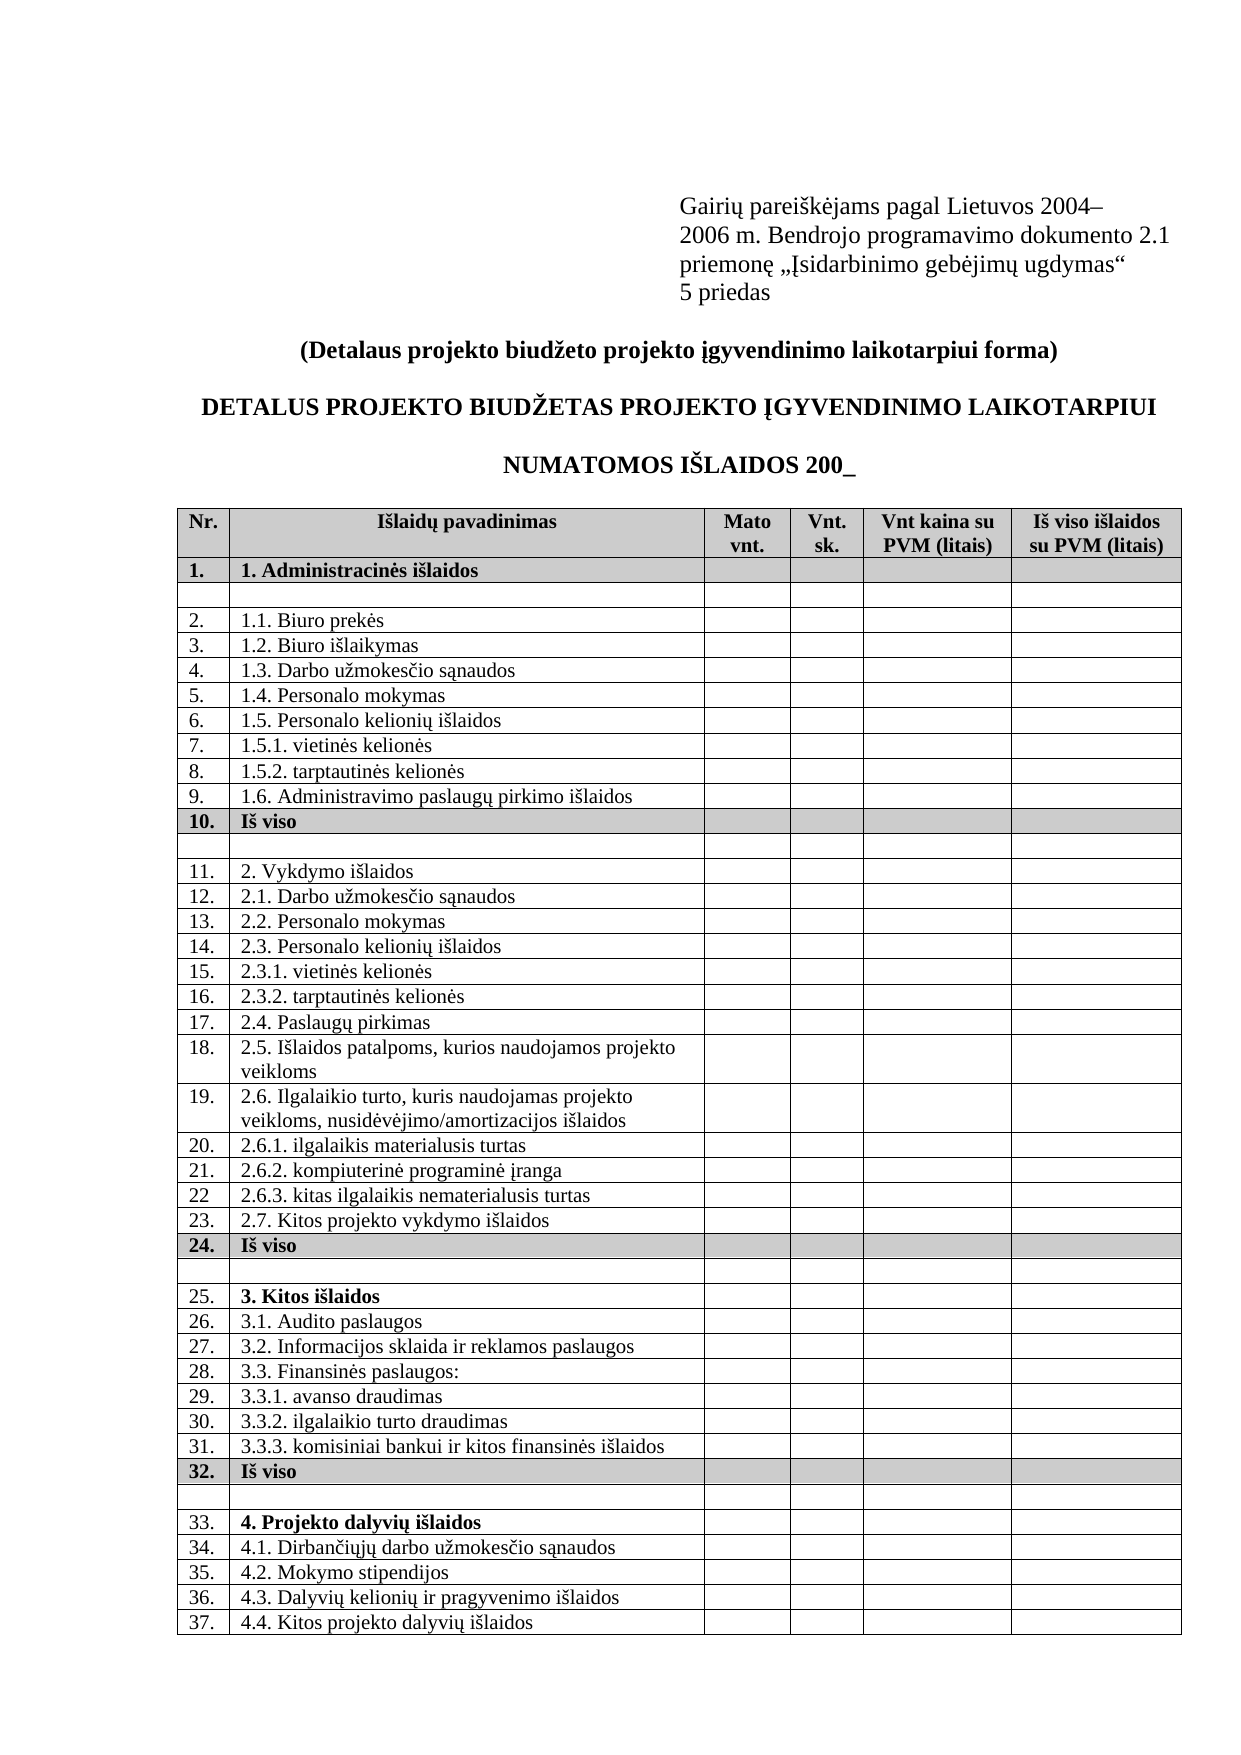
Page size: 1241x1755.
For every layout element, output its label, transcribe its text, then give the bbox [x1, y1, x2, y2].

table_cell [864, 1585, 1011, 1609]
table_cell [1012, 959, 1181, 983]
table_cell [1012, 608, 1181, 632]
table_cell [705, 1610, 790, 1634]
text 2006 m. Bendrojo programavimo dokumento 2.1 [177, 220, 1181, 249]
table_cell [1012, 1084, 1181, 1132]
table_cell 3.3.2. ilgalaikio turto draudimas [230, 1409, 704, 1433]
table_cell [864, 583, 1011, 607]
table_cell 1. Administracinės išlaidos [230, 558, 704, 582]
table_cell 4.1. Dirbančiųjų darbo užmokesčio sąnaudos [230, 1535, 704, 1559]
table_cell [791, 909, 863, 933]
table_cell [864, 1384, 1011, 1408]
table_cell [791, 1035, 863, 1083]
table_cell [864, 633, 1011, 657]
table_cell [864, 884, 1011, 908]
table_cell [230, 1485, 704, 1508]
table_cell [1012, 1334, 1181, 1358]
table_cell [1012, 683, 1181, 707]
table_cell 12. [178, 884, 229, 908]
table_cell [1012, 1409, 1181, 1433]
table_cell [705, 1510, 790, 1534]
table_cell 23. [178, 1208, 229, 1232]
text 5 priedas [177, 277, 1181, 306]
table_cell [705, 633, 790, 657]
table_cell [791, 884, 863, 908]
table_cell 8. [178, 759, 229, 783]
table_cell 2.6.2. kompiuterinė programinė įranga [230, 1158, 704, 1182]
table_cell [178, 1485, 229, 1508]
table_cell [864, 734, 1011, 757]
table_cell 2.4. Paslaugų pirkimas [230, 1010, 704, 1034]
table_cell [705, 1485, 790, 1508]
table_cell [791, 1485, 863, 1508]
table_cell [791, 708, 863, 732]
table_cell [864, 558, 1011, 582]
table_cell 3.3.1. avanso draudimas [230, 1384, 704, 1408]
table_cell [705, 1535, 790, 1559]
table_cell [1012, 1284, 1181, 1308]
table_cell [864, 909, 1011, 933]
table_cell [1012, 558, 1181, 582]
table_cell [864, 859, 1011, 883]
table_cell 1.5. Personalo kelionių išlaidos [230, 708, 704, 732]
table_header Nr. [178, 509, 229, 557]
table_cell 2.6.3. kitas ilgalaikis nematerialusis turtas [230, 1183, 704, 1207]
table_cell 2.5. Išlaidos patalpoms, kurios naudojamos projekto veikloms [230, 1035, 704, 1083]
table_cell [864, 1234, 1011, 1257]
table_cell [791, 583, 863, 607]
table_cell [1012, 1010, 1181, 1034]
table_cell [864, 1459, 1011, 1483]
table_cell [1012, 834, 1181, 858]
table_cell 17. [178, 1010, 229, 1034]
table_cell [1012, 1133, 1181, 1157]
table_cell [791, 633, 863, 657]
text (Detalaus projekto biudžeto projekto įgyvendinimo laikotarpiui forma) [177, 335, 1181, 364]
table_cell [864, 1259, 1011, 1283]
table_cell [1012, 759, 1181, 783]
table_cell 2.3.1. vietinės kelionės [230, 959, 704, 983]
table_cell 13. [178, 909, 229, 933]
table_cell [791, 1560, 863, 1584]
table_cell [1012, 1459, 1181, 1483]
table_header Mato vnt. [705, 509, 790, 557]
table_cell 2. Vykdymo išlaidos [230, 859, 704, 883]
table_cell [791, 985, 863, 1008]
table_cell [864, 1409, 1011, 1433]
table_cell [791, 1585, 863, 1609]
table_cell [705, 1384, 790, 1408]
table_cell [1012, 1610, 1181, 1634]
table_cell [705, 734, 790, 757]
table_cell [864, 809, 1011, 833]
table_cell [1012, 1158, 1181, 1182]
table_cell [1012, 784, 1181, 808]
table_cell [1012, 1035, 1181, 1083]
table_cell [1012, 1560, 1181, 1584]
table_cell [230, 1259, 704, 1283]
table_cell [791, 1010, 863, 1034]
table_cell [705, 1234, 790, 1257]
table_cell [864, 1158, 1011, 1182]
table_cell [705, 1560, 790, 1584]
table_cell 2. [178, 608, 229, 632]
table_cell [1012, 859, 1181, 883]
table_cell [705, 959, 790, 983]
table_cell 27. [178, 1334, 229, 1358]
table_cell [864, 784, 1011, 808]
table_cell [1012, 1585, 1181, 1609]
table_cell [705, 1035, 790, 1083]
table_cell Iš viso [230, 1234, 704, 1257]
table_cell [1012, 583, 1181, 607]
table_cell [864, 1610, 1011, 1634]
table_cell [864, 658, 1011, 682]
table_cell 2.6. Ilgalaikio turto, kuris naudojamas projekto veikloms, nusidėvėjimo/amortizacijos išlaidos [230, 1084, 704, 1132]
table_cell [1012, 884, 1181, 908]
table_cell 2.1. Darbo užmokesčio sąnaudos [230, 884, 704, 908]
table_cell 1.3. Darbo užmokesčio sąnaudos [230, 658, 704, 682]
table_cell [705, 1409, 790, 1433]
table_cell [791, 1359, 863, 1383]
table_cell [864, 934, 1011, 958]
table_cell [791, 1309, 863, 1333]
table_cell [864, 1359, 1011, 1383]
table_header Vnt. sk. [791, 509, 863, 557]
table_cell [791, 658, 863, 682]
table_cell [1012, 1259, 1181, 1283]
table_cell 2.6.1. ilgalaikis materialusis turtas [230, 1133, 704, 1157]
table_cell [705, 658, 790, 682]
table_cell [178, 583, 229, 607]
table_cell [705, 809, 790, 833]
table_cell [864, 959, 1011, 983]
table_cell Iš viso [230, 1459, 704, 1483]
table_cell 18. [178, 1035, 229, 1083]
table_cell [864, 1309, 1011, 1333]
table_cell 1.1. Biuro prekės [230, 608, 704, 632]
table_cell [791, 683, 863, 707]
table_cell 31. [178, 1434, 229, 1458]
table_cell [705, 934, 790, 958]
table_cell [791, 759, 863, 783]
table_cell [791, 1409, 863, 1433]
table_cell 1.2. Biuro išlaikymas [230, 633, 704, 657]
table_cell [705, 708, 790, 732]
table_cell 33. [178, 1510, 229, 1534]
table_cell [705, 1158, 790, 1182]
table_cell 3.3. Finansinės paslaugos: [230, 1359, 704, 1383]
table_cell [864, 985, 1011, 1008]
table_cell [864, 1035, 1011, 1083]
table_cell 4. Projekto dalyvių išlaidos [230, 1510, 704, 1534]
table_cell [864, 1183, 1011, 1207]
table_cell 22 [178, 1183, 229, 1207]
table_cell 15. [178, 959, 229, 983]
table_cell [230, 583, 704, 607]
table_cell [864, 1510, 1011, 1534]
table_cell [1012, 1309, 1181, 1333]
table_cell [791, 558, 863, 582]
table_cell [705, 683, 790, 707]
table_cell 5. [178, 683, 229, 707]
table_cell [1012, 708, 1181, 732]
table_cell 37. [178, 1610, 229, 1634]
table_cell [791, 1459, 863, 1483]
table_cell [791, 1334, 863, 1358]
table_cell [1012, 909, 1181, 933]
table_cell 32. [178, 1459, 229, 1483]
table_cell 2.3.2. tarptautinės kelionės [230, 985, 704, 1008]
table_cell 26. [178, 1309, 229, 1333]
table_cell [1012, 1510, 1181, 1534]
table_cell [791, 1535, 863, 1559]
table_cell 3. Kitos išlaidos [230, 1284, 704, 1308]
table_cell 4. [178, 658, 229, 682]
table_cell [1012, 809, 1181, 833]
table_cell [864, 1084, 1011, 1132]
table_cell [705, 1183, 790, 1207]
table_cell [705, 1133, 790, 1157]
table_cell [705, 759, 790, 783]
table_cell [791, 1259, 863, 1283]
table_cell [791, 1234, 863, 1257]
table_cell [1012, 934, 1181, 958]
table_cell [864, 1485, 1011, 1508]
table_cell 4.3. Dalyvių kelionių ir pragyvenimo išlaidos [230, 1585, 704, 1609]
table_cell [791, 1183, 863, 1207]
table_cell [864, 608, 1011, 632]
table_cell [864, 1284, 1011, 1308]
table_cell [791, 1158, 863, 1182]
table_cell 4.2. Mokymo stipendijos [230, 1560, 704, 1584]
table_cell [705, 784, 790, 808]
table_cell [178, 1259, 229, 1283]
table_cell 24. [178, 1234, 229, 1257]
table_cell 20. [178, 1133, 229, 1157]
table_cell [178, 834, 229, 858]
table_cell [705, 1459, 790, 1483]
table_cell 9. [178, 784, 229, 808]
table_cell [791, 1610, 863, 1634]
table_cell [1012, 1183, 1181, 1207]
table_cell 6. [178, 708, 229, 732]
table_cell [864, 834, 1011, 858]
table_cell [791, 608, 863, 632]
text Gairių pareiškėjams pagal Lietuvos 2004– [177, 191, 1181, 220]
table_cell [864, 1334, 1011, 1358]
table_cell [864, 1434, 1011, 1458]
table_cell 36. [178, 1585, 229, 1609]
table_cell [791, 809, 863, 833]
table_cell 3. [178, 633, 229, 657]
table_cell [1012, 1359, 1181, 1383]
table_cell [791, 1434, 863, 1458]
table_cell [705, 834, 790, 858]
table_cell 10. [178, 809, 229, 833]
table_cell 3.3.3. komisiniai bankui ir kitos finansinės išlaidos [230, 1434, 704, 1458]
table_cell 1.6. Administravimo paslaugų pirkimo išlaidos [230, 784, 704, 808]
table_cell 4.4. Kitos projekto dalyvių išlaidos [230, 1610, 704, 1634]
table_cell [705, 583, 790, 607]
table_cell [864, 1133, 1011, 1157]
table_cell 29. [178, 1384, 229, 1408]
table_cell [1012, 985, 1181, 1008]
table_cell [705, 909, 790, 933]
table_cell [1012, 633, 1181, 657]
table_cell 35. [178, 1560, 229, 1584]
table_cell [705, 1334, 790, 1358]
table_header Vnt kaina su PVM (litais) [864, 509, 1011, 557]
table_cell 1. [178, 558, 229, 582]
table_cell [791, 959, 863, 983]
table_cell [705, 1585, 790, 1609]
table_cell [1012, 734, 1181, 757]
table_cell 2.3. Personalo kelionių išlaidos [230, 934, 704, 958]
table_cell [864, 683, 1011, 707]
table_cell 2.7. Kitos projekto vykdymo išlaidos [230, 1208, 704, 1232]
table_cell 1.4. Personalo mokymas [230, 683, 704, 707]
table_cell [791, 1384, 863, 1408]
table_cell [1012, 1535, 1181, 1559]
table_cell [705, 859, 790, 883]
table_cell [791, 859, 863, 883]
table_cell [791, 1208, 863, 1232]
table_cell [791, 934, 863, 958]
table_cell [705, 1208, 790, 1232]
table_cell [705, 1084, 790, 1132]
text DETALUS PROJEKTO BIUDŽETAS PROJEKTO ĮGYVENDINIMO LAIKOTARPIUI [177, 392, 1181, 421]
text NUMATOMOS IŠLAIDOS 200_ [177, 450, 1181, 479]
table_cell 7. [178, 734, 229, 757]
table_cell [791, 784, 863, 808]
table_cell [705, 985, 790, 1008]
table_cell 30. [178, 1409, 229, 1433]
table_cell [705, 558, 790, 582]
table_header Išlaidų pavadinimas [230, 509, 704, 557]
table_cell [705, 1309, 790, 1333]
table_cell [791, 834, 863, 858]
table_cell [864, 1535, 1011, 1559]
table_cell 16. [178, 985, 229, 1008]
table_cell [705, 608, 790, 632]
table_cell 3.2. Informacijos sklaida ir reklamos paslaugos [230, 1334, 704, 1358]
table_cell [791, 734, 863, 757]
table_cell [705, 1359, 790, 1383]
table_cell [791, 1133, 863, 1157]
table_cell [705, 1259, 790, 1283]
table_cell [705, 1010, 790, 1034]
table_cell 34. [178, 1535, 229, 1559]
table_cell 2.2. Personalo mokymas [230, 909, 704, 933]
table_cell 28. [178, 1359, 229, 1383]
table_cell [791, 1084, 863, 1132]
table_cell [705, 884, 790, 908]
table_cell [230, 834, 704, 858]
table_cell [791, 1284, 863, 1308]
table_cell [791, 1510, 863, 1534]
table_cell [1012, 1485, 1181, 1508]
table_cell [864, 1208, 1011, 1232]
text priemonę „Įsidarbinimo gebėjimų ugdymas“ [177, 249, 1181, 277]
table_cell 11. [178, 859, 229, 883]
table_header Iš viso išlaidos su PVM (litais) [1012, 509, 1181, 557]
table_cell [864, 1010, 1011, 1034]
table_cell Iš viso [230, 809, 704, 833]
table_cell 1.5.1. vietinės kelionės [230, 734, 704, 757]
table_cell 3.1. Audito paslaugos [230, 1309, 704, 1333]
table_cell [705, 1284, 790, 1308]
table_cell [864, 1560, 1011, 1584]
table_cell [1012, 1434, 1181, 1458]
table_cell 25. [178, 1284, 229, 1308]
table_cell [864, 708, 1011, 732]
table_cell [1012, 1384, 1181, 1408]
table_cell 21. [178, 1158, 229, 1182]
table_cell [1012, 658, 1181, 682]
table_cell [705, 1434, 790, 1458]
table_cell [1012, 1234, 1181, 1257]
table_cell [864, 759, 1011, 783]
table_cell 1.5.2. tarptautinės kelionės [230, 759, 704, 783]
table_cell 14. [178, 934, 229, 958]
table_cell [1012, 1208, 1181, 1232]
table_cell 19. [178, 1084, 229, 1132]
